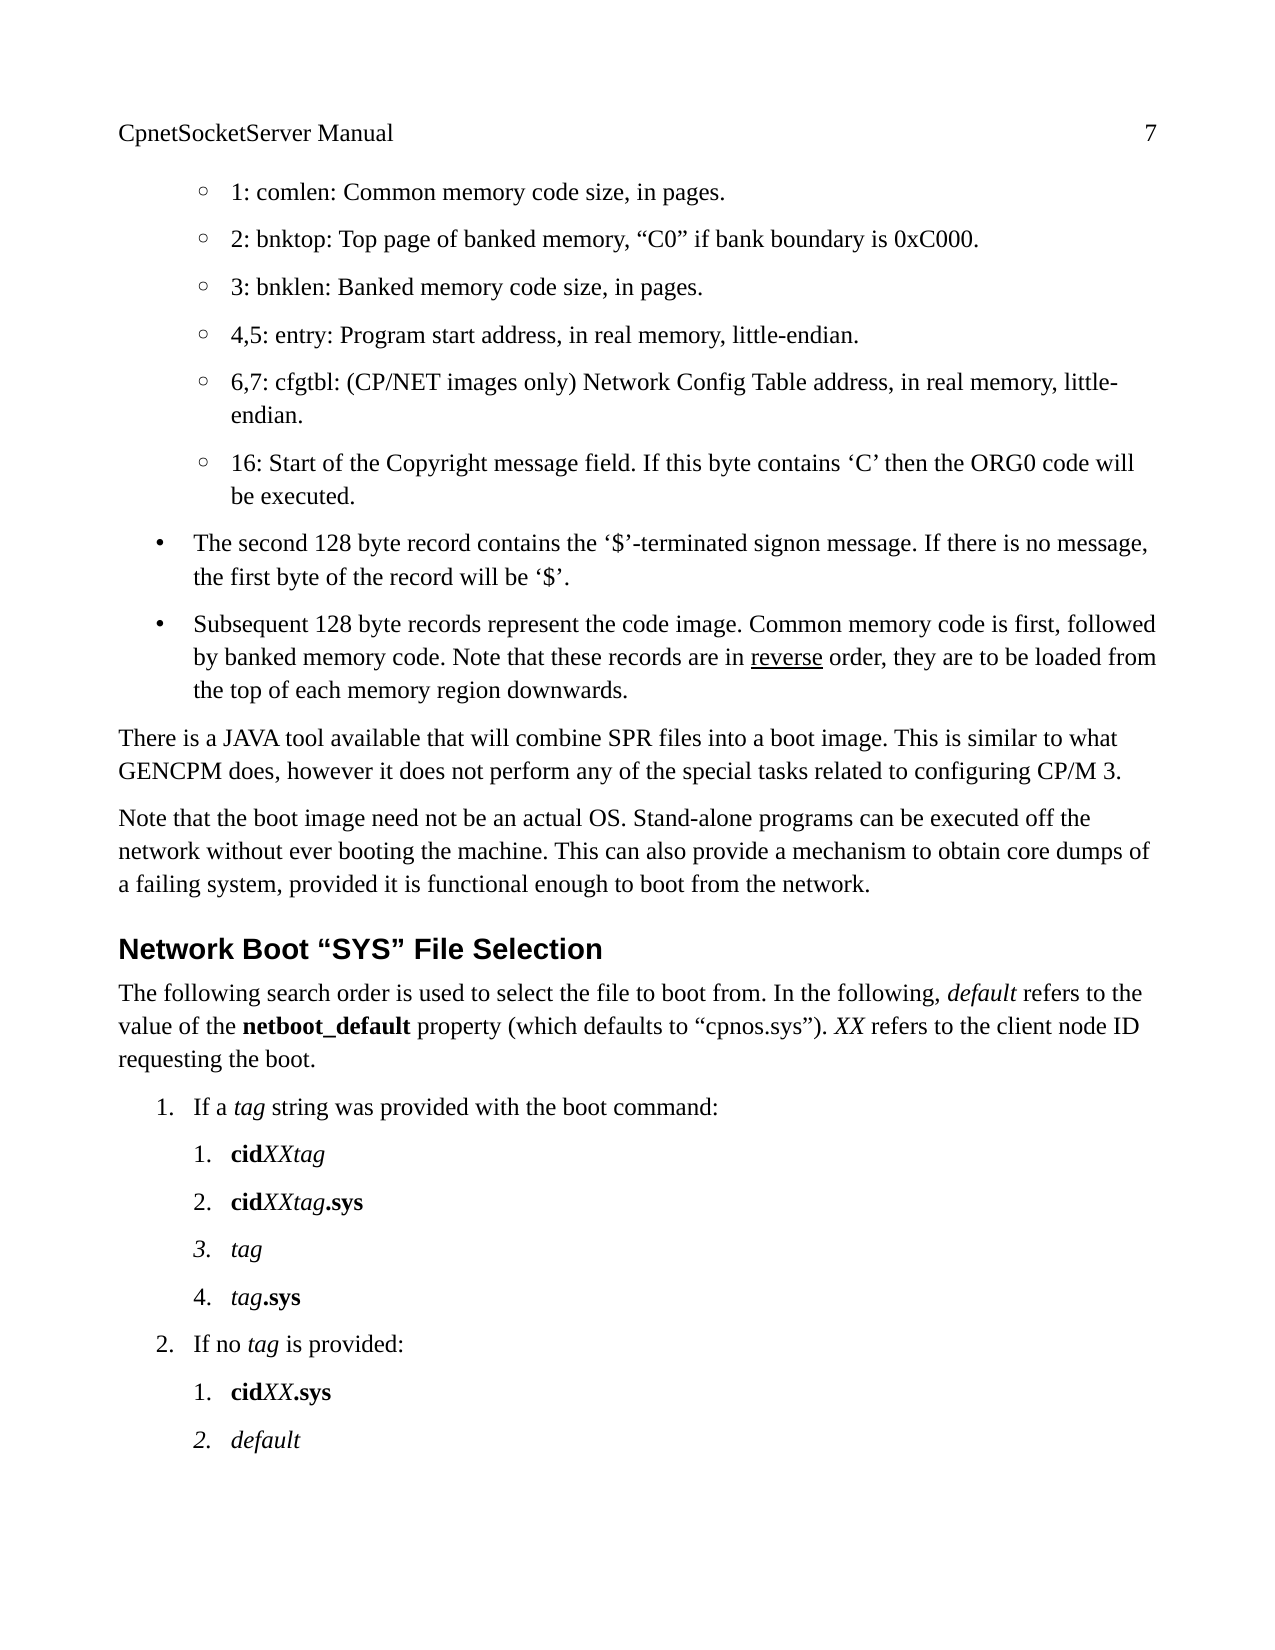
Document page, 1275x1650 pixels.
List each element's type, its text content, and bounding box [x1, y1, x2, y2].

list 3: bnklen: Banked memory code size, in pages. [193, 272, 1157, 301]
list cidXXtag.sys [193, 1187, 1157, 1216]
list 4,5: entry: Program start address, in real memory, little-endian. [193, 320, 1157, 348]
list 6,7: cfgtbl: (CP/NET images only) Network Config Table address, in real memory, little-endian. [193, 367, 1157, 429]
list tag [193, 1234, 1157, 1263]
list 2: bnktop: Top page of banked memory, “C0” if bank boundary is 0xC000. [193, 224, 1157, 253]
list cidXX.sys [193, 1377, 1157, 1406]
text There is a JAVA tool available that will combine SPR files into a boot image. This is similar to what GENCPM does, however it does not perform any of the special tasks related to configuring CP/M 3. [118, 723, 1157, 784]
text Note that the boot image need not be an actual OS. Stand-alone programs can be executed off the network without ever booting the machine. This can also provide a mechanism to obtain core dumps of a failing system, provided it is functional enough to boot from the network. [118, 803, 1157, 898]
list Subsequent 128 byte records represent the code image. Common memory code is first, followed by banked memory code. Note that these records are in reverse order, they are to be loaded from the top of each memory region downwards. [156, 609, 1157, 704]
list cidXXtag [193, 1139, 1157, 1168]
subtitle Network Boot “SYS” File Selection [118, 932, 1157, 965]
list 16: Start of the Copyright message field. If this byte contains ‘C’ then the ORG0 code will be executed. [193, 448, 1157, 510]
list default [193, 1425, 1157, 1453]
list If a tag string was provided with the boot command: [156, 1092, 1157, 1120]
list tag.sys [193, 1282, 1157, 1311]
list The second 128 byte record contains the ‘$’-terminated signon message. If there is no message, the first byte of the record will be ‘$’. [156, 528, 1157, 590]
list 1: comlen: Common memory code size, in pages. [193, 177, 1157, 206]
text The following search order is used to select the file to boot from. In the following, default refers to the value of the netboot_default property (which defaults to “cpnos.sys”). XX refers to the client node ID requesting the boot. [118, 978, 1157, 1073]
list If no tag is provided: [156, 1329, 1157, 1358]
